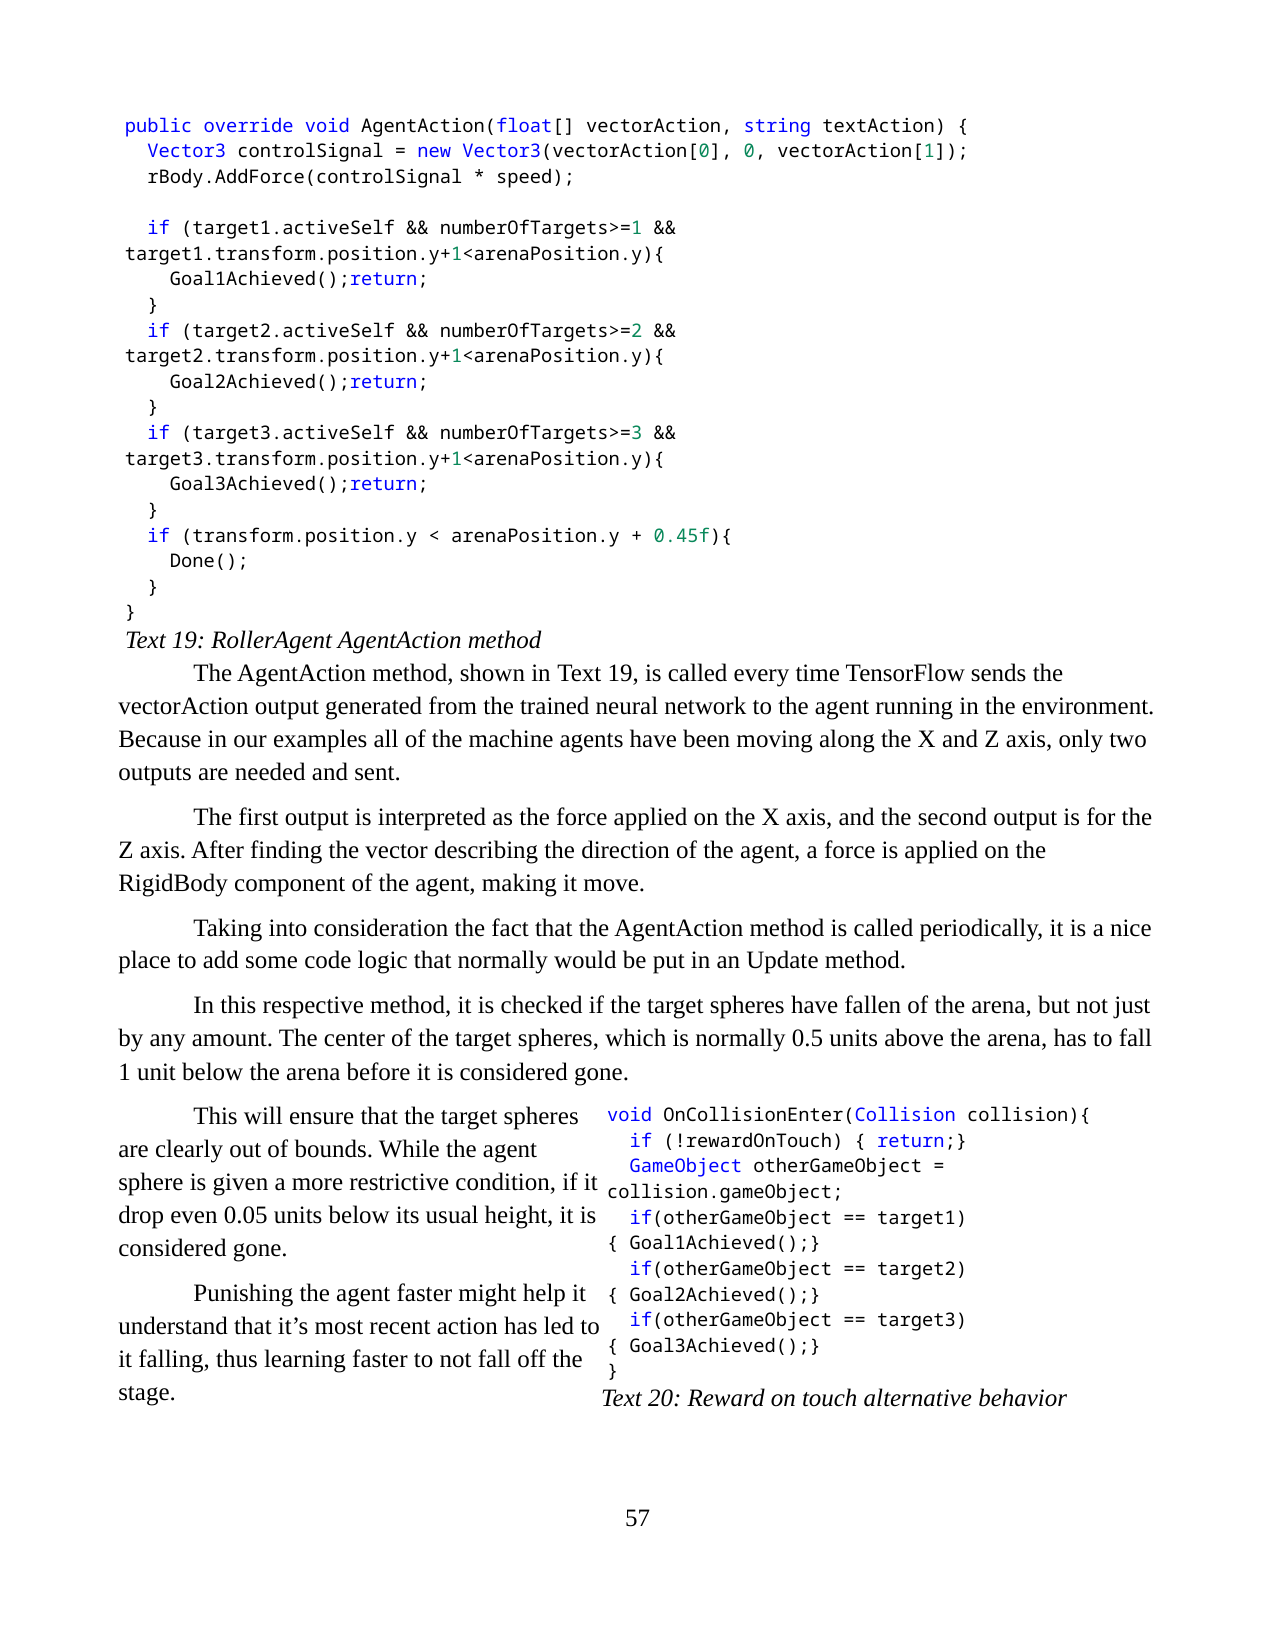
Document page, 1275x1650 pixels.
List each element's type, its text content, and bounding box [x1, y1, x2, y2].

text In this respective method, it is checked if the target spheres have fallen of the arena, but not just by any amount. The center of the target spheres, which is normally 0.5 units above the arena, has to fall 1 unit below the arena before it is considered gone. [118, 991, 1157, 1085]
text This will ensure that the target spheres are clearly out of bounds. While the agent sphere is given a more restrictive condition, if it drop even 0.05 units below its usual height, it is considered gone. [118, 1101, 1157, 1262]
text The first output is interpreted as the force applied on the X axis, and the second output is for the Z axis. After finding the vector describing the direction of the agent, a force is applied on the RigidBody component of the agent, making it move. [118, 802, 1157, 896]
text Text 20: Reward on touch alternative behavior [601, 1114, 1153, 1412]
text The AgentAction method, shown in Text 19, is called every time TensorFlow sends the vectorAction output generated from the trained neural network to the agent running in the environment. Because in our examples all of the machine agents have been moving along the X and Z axis, only two outputs are needed and sent. [118, 112, 1157, 786]
text Text 19: RollerAgent AgentAction method [125, 124, 1153, 653]
text Taking into consideration the fact that the AgentAction method is called periodically, it is a nice place to add some code logic that normally would be put in an Update method. [118, 913, 1157, 974]
text Punishing the agent faster might help it understand that it’s most recent action has led to it falling, thus learning faster to not fall off the stage. [118, 1278, 601, 1406]
